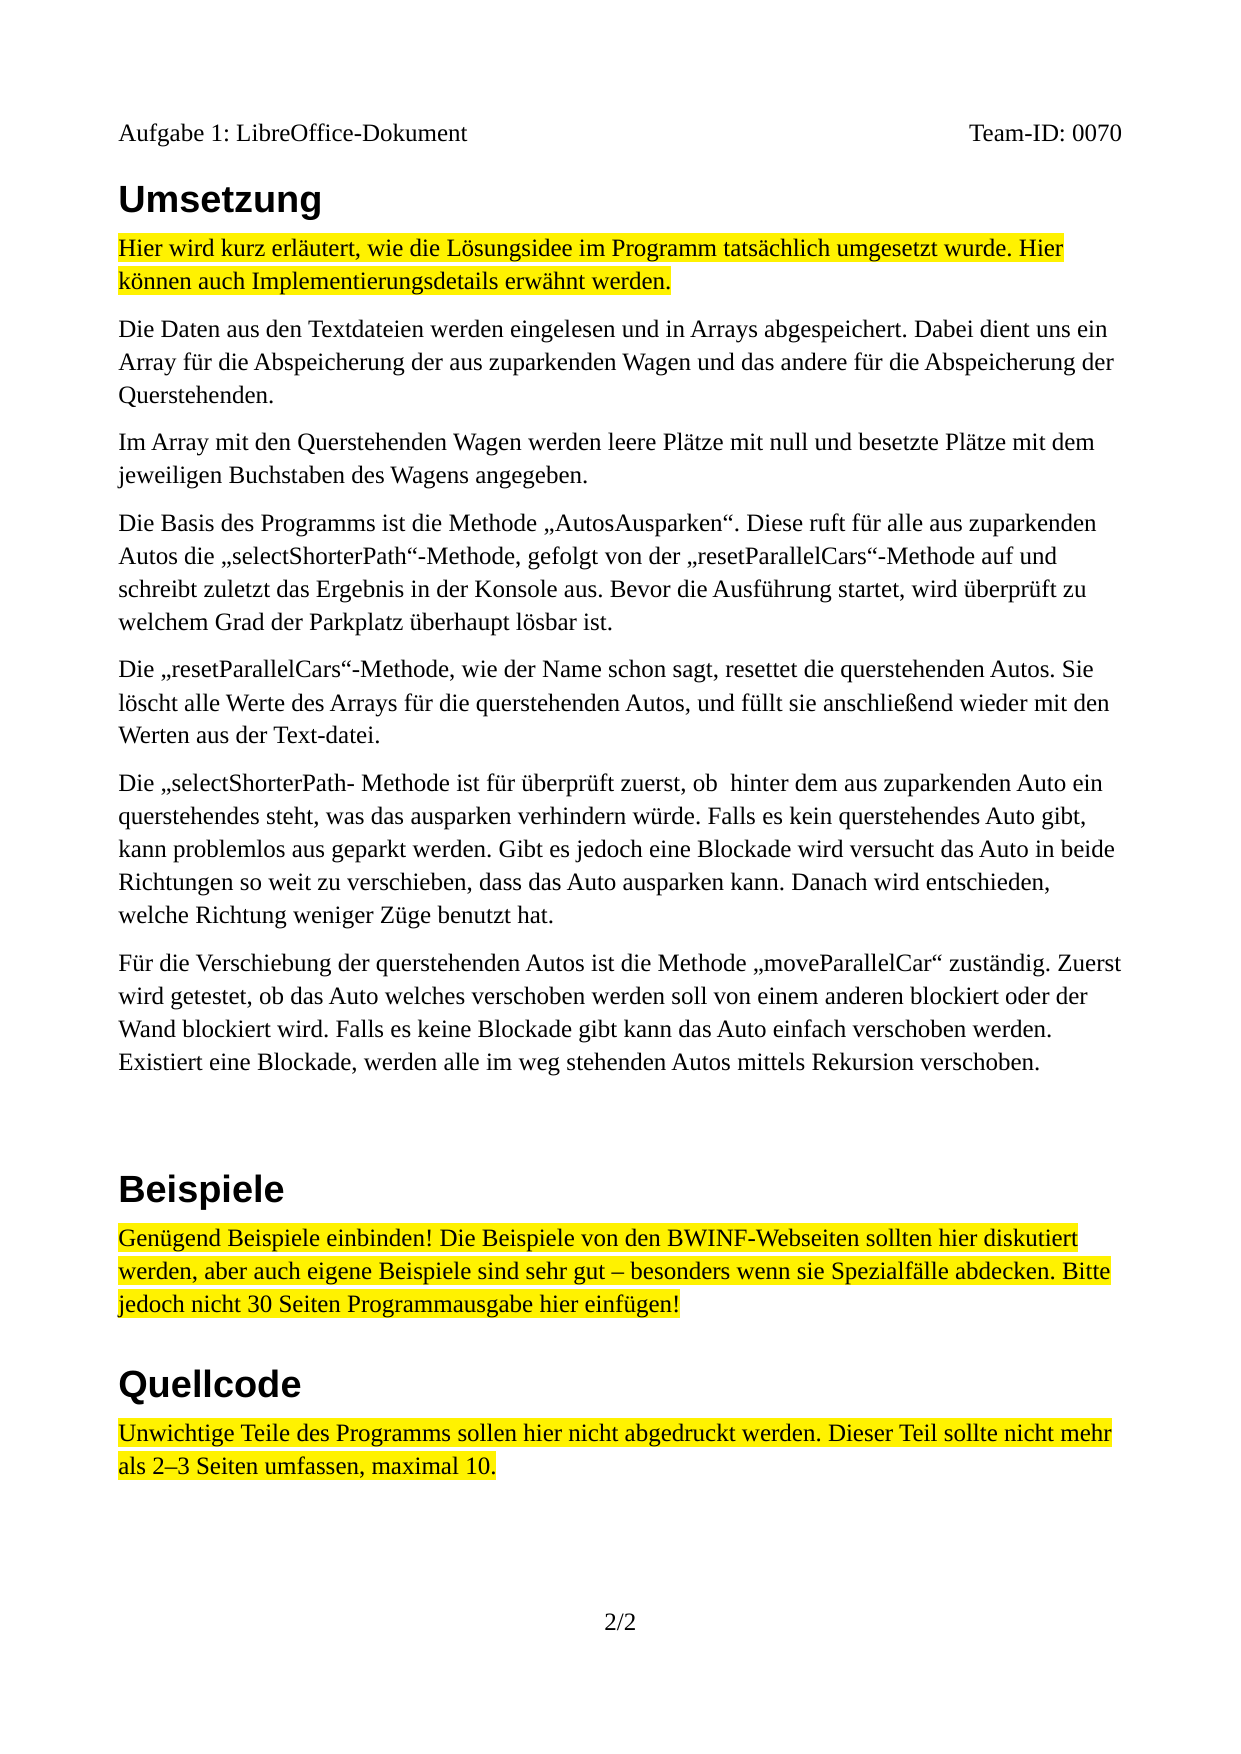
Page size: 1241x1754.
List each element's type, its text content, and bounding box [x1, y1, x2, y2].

text Genügend Beispiele einbinden! Die Beispiele von den BWINF-Webseiten sollten hier diskutiert werden, aber auch eigene Beispiele sind sehr gut – besonders wenn sie Spezialfälle abdecken. Bitte jedoch nicht 30 Seiten Programmausgabe hier einfügen! [118, 1223, 1122, 1318]
subtitle Umsetzung [118, 177, 1122, 221]
text Für die Verschiebung der querstehenden Autos ist die Methode „moveParallelCar“ zuständig. Zuerst wird getestet, ob das Auto welches verschoben werden soll von einem anderen blockiert oder der Wand blockiert wird. Falls es keine Blockade gibt kann das Auto einfach verschoben werden. Existiert eine Blockade, werden alle im weg stehenden Autos mittels Rekursion verschoben. [118, 948, 1122, 1076]
subtitle Beispiele [118, 1167, 1122, 1211]
text Hier wird kurz erläutert, wie die Lösungsidee im Programm tatsächlich umgesetzt wurde. Hier können auch Implementierungsdetails erwähnt werden. [118, 233, 1122, 295]
text Die Daten aus den Textdateien werden eingelesen und in Arrays abgespeichert. Dabei dient uns ein Array für die Abspeicherung der aus zuparkenden Wagen und das andere für die Abspeicherung der Querstehenden. [118, 314, 1122, 408]
text Die „resetParallelCars“-Methode, wie der Name schon sagt, resettet die querstehenden Autos. Sie löscht alle Werte des Arrays für die querstehenden Autos, und füllt sie anschließend wieder mit den Werten aus der Text-datei. [118, 654, 1122, 749]
text Die Basis des Programms ist die Methode „AutosAusparken“. Diese ruft für alle aus zuparkenden Autos die „selectShorterPath“-Methode, gefolgt von der „resetParallelCars“-Methode auf und schreibt zuletzt das Ergebnis in der Konsole aus. Bevor die Ausführung startet, wird überprüft zu welchem Grad der Parkplatz überhaupt lösbar ist. [118, 508, 1122, 636]
text Die „selectShorterPath- Methode ist für überprüft zuerst, ob hinter dem aus zuparkenden Auto ein querstehendes steht, was das ausparken verhindern würde. Falls es kein querstehendes Auto gibt, kann problemlos aus geparkt werden. Gibt es jedoch eine Blockade wird versucht das Auto in beide Richtungen so weit zu verschieben, dass das Auto ausparken kann. Danach wird entschieden, welche Richtung weniger Züge benutzt hat. [118, 768, 1122, 929]
text Im Array mit den Querstehenden Wagen werden leere Plätze mit null und besetzte Plätze mit dem jeweiligen Buchstaben des Wagens angegeben. [118, 427, 1122, 489]
text Unwichtige Teile des Programms sollen hier nicht abgedruckt werden. Dieser Teil sollte nicht mehr als 2–3 Seiten umfassen, maximal 10. [118, 1418, 1122, 1480]
subtitle Quellcode [118, 1362, 1122, 1406]
